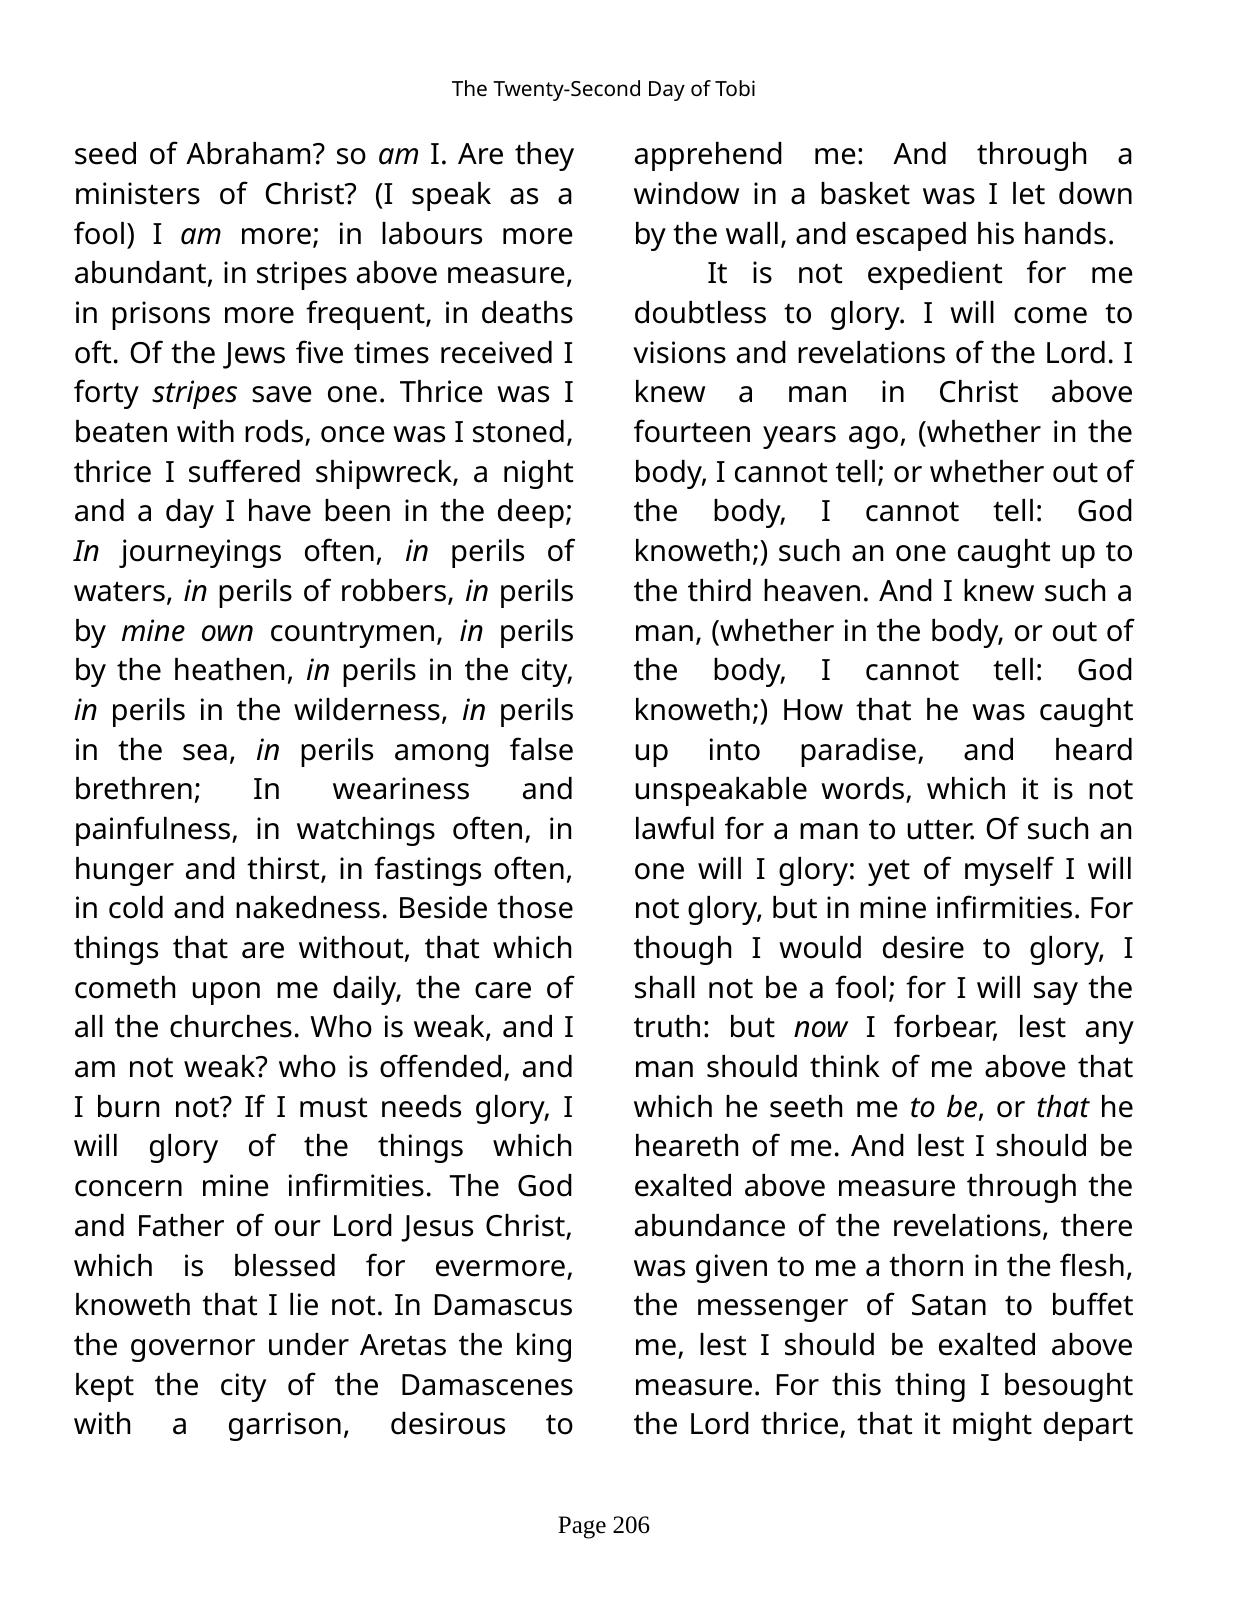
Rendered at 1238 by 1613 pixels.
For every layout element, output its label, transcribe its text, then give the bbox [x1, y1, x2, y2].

text apprehend me: And through a window in a basket was I let down by the wall, and escaped his hands. [633, 133, 1134, 253]
text seed of Abraham? so am I. Are they ministers of Christ? (I speak as a fool) I am more; in labours more abundant, in stripes above measure, in prisons more frequent, in deaths oft. Of the Jews five times received I forty stripes save one. Thrice was I beaten with rods, once was I stoned, thrice I suffered shipwreck, a night and a day I have been in the deep; In journeyings often, in perils of waters, in perils of robbers, in perils by mine own countrymen, in perils by the heathen, in perils in the city, in perils in the wilderness, in perils in the sea, in perils among false brethren; In weariness and painfulness, in watchings often, in hunger and thirst, in fastings often, in cold and nakedness. Beside those things that are without, that which cometh upon me daily, the care of all the churches. Who is weak, and I am not weak? who is offended, and I burn not? If I must needs glory, I will glory of the things which concern mine infirmities. The God and Father of our Lord Jesus Christ, which is blessed for evermore, knoweth that I lie not. In Damascus the governor under Aretas the king kept the city of the Damascenes with a garrison, desirous to [73, 133, 574, 1443]
text The Twenty-Second Day of Tobi [72, 74, 1135, 102]
text It is not expedient for me doubtless to glory. I will come to visions and revelations of the Lord. I knew a man in Christ above fourteen years ago, (whether in the body, I cannot tell; or whether out of the body, I cannot tell: God knoweth;) such an one caught up to the third heaven. And I knew such a man, (whether in the body, or out of the body, I cannot tell: God knoweth;) How that he was caught up into paradise, and heard unspeakable words, which it is not lawful for a man to utter. Of such an one will I glory: yet of myself I will not glory, but in mine infirmities. For though I would desire to glory, I shall not be a fool; for I will say the truth: but now I forbear, lest any man should think of me above that which he seeth me to be, or that he heareth of me. And lest I should be exalted above measure through the abundance of the revelations, there was given to me a thorn in the flesh, the messenger of Satan to buffet me, lest I should be exalted above measure. For this thing I besought the Lord thrice, that it might depart [633, 253, 1134, 1443]
